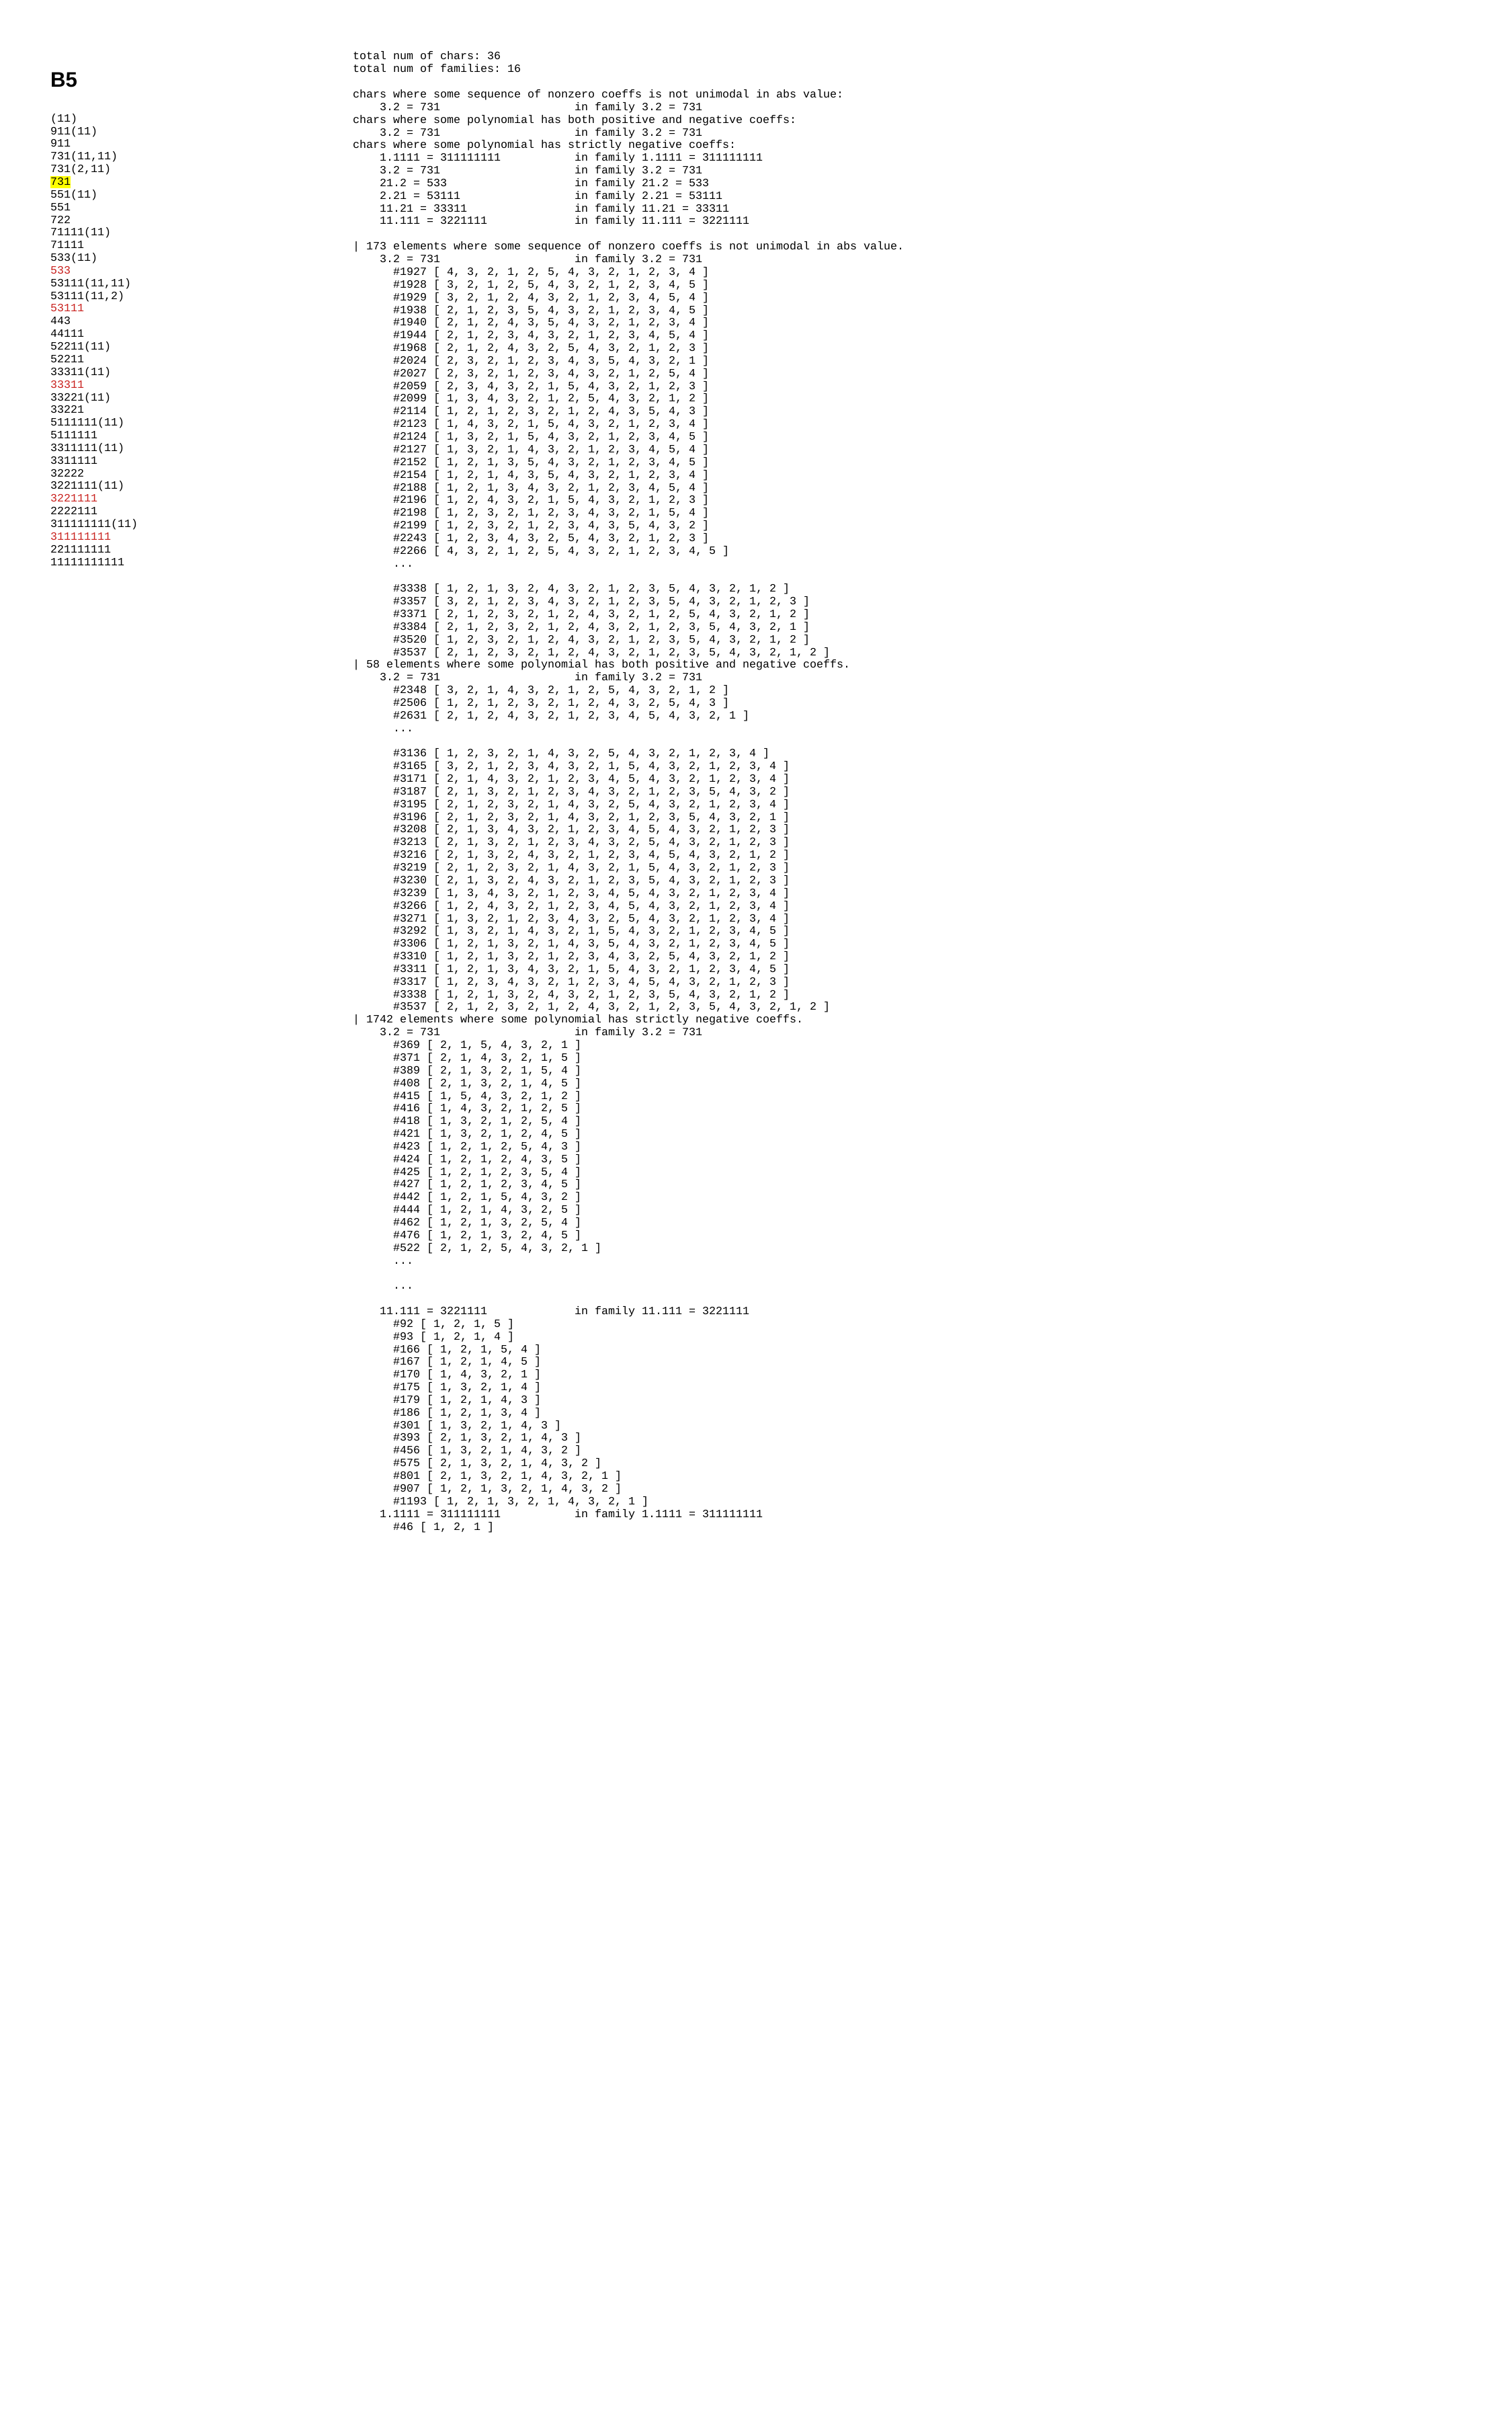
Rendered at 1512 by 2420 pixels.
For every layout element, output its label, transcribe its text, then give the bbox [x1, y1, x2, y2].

text 32222 [50, 467, 353, 480]
text #1929 [ 3, 2, 1, 2, 4, 3, 2, 1, 2, 3, 4, 5, 4 ] [353, 291, 907, 304]
text #416 [ 1, 4, 3, 2, 1, 2, 5 ] [353, 1102, 907, 1115]
text #175 [ 1, 3, 2, 1, 4 ] [353, 1381, 907, 1394]
text #408 [ 2, 1, 3, 2, 1, 4, 5 ] [353, 1077, 907, 1090]
text #179 [ 1, 2, 1, 4, 3 ] [353, 1394, 907, 1406]
text #2127 [ 1, 3, 2, 1, 4, 3, 2, 1, 2, 3, 4, 5, 4 ] [353, 443, 907, 456]
text #167 [ 1, 2, 1, 4, 5 ] [353, 1356, 907, 1369]
text 311111111(11) [50, 518, 353, 530]
text chars where some sequence of nonzero coeffs is not unimodal in abs value: [353, 89, 907, 101]
text #170 [ 1, 4, 3, 2, 1 ] [353, 1369, 907, 1381]
text #3136 [ 1, 2, 3, 2, 1, 4, 3, 2, 5, 4, 3, 2, 1, 2, 3, 4 ] [353, 748, 907, 760]
text 911(11) [50, 125, 353, 138]
text #3306 [ 1, 2, 1, 3, 2, 1, 4, 3, 5, 4, 3, 2, 1, 2, 3, 4, 5 ] [353, 938, 907, 951]
text 731(11,11) [50, 151, 353, 163]
text chars where some polynomial has both positive and negative coeffs: [353, 114, 907, 126]
text #3317 [ 1, 2, 3, 4, 3, 2, 1, 2, 3, 4, 5, 4, 3, 2, 1, 2, 3 ] [353, 975, 907, 988]
text (11) [50, 112, 353, 125]
text ... [353, 1254, 907, 1267]
text #423 [ 1, 2, 1, 2, 5, 4, 3 ] [353, 1140, 907, 1153]
text #1944 [ 2, 1, 2, 3, 4, 3, 2, 1, 2, 3, 4, 5, 4 ] [353, 329, 907, 342]
text #476 [ 1, 2, 1, 3, 2, 4, 5 ] [353, 1229, 907, 1242]
text 731 [50, 176, 353, 188]
text #442 [ 1, 2, 1, 5, 4, 3, 2 ] [353, 1191, 907, 1204]
text 44111 [50, 328, 353, 341]
text #3230 [ 2, 1, 3, 2, 4, 3, 2, 1, 2, 3, 5, 4, 3, 2, 1, 2, 3 ] [353, 875, 907, 887]
text | 58 elements where some polynomial has both positive and negative coeffs. [353, 659, 907, 672]
text #2243 [ 1, 2, 3, 4, 3, 2, 5, 4, 3, 2, 1, 2, 3 ] [353, 532, 907, 544]
text #3171 [ 2, 1, 4, 3, 2, 1, 2, 3, 4, 5, 4, 3, 2, 1, 2, 3, 4 ] [353, 773, 907, 785]
text 1.1111 = 311111111 in family 1.1111 = 311111111 [353, 1508, 907, 1521]
text #418 [ 1, 3, 2, 1, 2, 5, 4 ] [353, 1115, 907, 1128]
text #3537 [ 2, 1, 2, 3, 2, 1, 2, 4, 3, 2, 1, 2, 3, 5, 4, 3, 2, 1, 2 ] [353, 1001, 907, 1014]
text #2196 [ 1, 2, 4, 3, 2, 1, 5, 4, 3, 2, 1, 2, 3 ] [353, 494, 907, 507]
text #3357 [ 3, 2, 1, 2, 3, 4, 3, 2, 1, 2, 3, 5, 4, 3, 2, 1, 2, 3 ] [353, 596, 907, 608]
text #2027 [ 2, 3, 2, 1, 2, 3, 4, 3, 2, 1, 2, 5, 4 ] [353, 367, 907, 380]
text #427 [ 1, 2, 1, 2, 3, 4, 5 ] [353, 1178, 907, 1191]
text 3.2 = 731 in family 3.2 = 731 [353, 101, 907, 114]
text 533(11) [50, 252, 353, 264]
text #3371 [ 2, 1, 2, 3, 2, 1, 2, 4, 3, 2, 1, 2, 5, 4, 3, 2, 1, 2 ] [353, 608, 907, 620]
text #3196 [ 2, 1, 2, 3, 2, 1, 4, 3, 2, 1, 2, 3, 5, 4, 3, 2, 1 ] [353, 811, 907, 823]
text | 1742 elements where some polynomial has strictly negative coeffs. [353, 1014, 907, 1026]
text #2266 [ 4, 3, 2, 1, 2, 5, 4, 3, 2, 1, 2, 3, 4, 5 ] [353, 544, 907, 557]
text total num of families: 16 [353, 63, 907, 76]
text #421 [ 1, 3, 2, 1, 2, 4, 5 ] [353, 1128, 907, 1140]
text 71111 [50, 239, 353, 252]
text #3537 [ 2, 1, 2, 3, 2, 1, 2, 4, 3, 2, 1, 2, 3, 5, 4, 3, 2, 1, 2 ] [353, 646, 907, 659]
text 33221 [50, 404, 353, 417]
text #3384 [ 2, 1, 2, 3, 2, 1, 2, 4, 3, 2, 1, 2, 3, 5, 4, 3, 2, 1 ] [353, 620, 907, 633]
text 221111111 [50, 543, 353, 556]
text #3338 [ 1, 2, 1, 3, 2, 4, 3, 2, 1, 2, 3, 5, 4, 3, 2, 1, 2 ] [353, 988, 907, 1001]
text ... [353, 557, 907, 570]
text 3.2 = 731 in family 3.2 = 731 [353, 253, 907, 266]
text #1938 [ 2, 1, 2, 3, 5, 4, 3, 2, 1, 2, 3, 4, 5 ] [353, 304, 907, 317]
text #2199 [ 1, 2, 3, 2, 1, 2, 3, 4, 3, 5, 4, 3, 2 ] [353, 520, 907, 532]
text #2198 [ 1, 2, 3, 2, 1, 2, 3, 4, 3, 2, 1, 5, 4 ] [353, 507, 907, 520]
text #1940 [ 2, 1, 2, 4, 3, 5, 4, 3, 2, 1, 2, 3, 4 ] [353, 317, 907, 329]
text #1927 [ 4, 3, 2, 1, 2, 5, 4, 3, 2, 1, 2, 3, 4 ] [353, 266, 907, 278]
text #1968 [ 2, 1, 2, 4, 3, 2, 5, 4, 3, 2, 1, 2, 3 ] [353, 342, 907, 354]
text #371 [ 2, 1, 4, 3, 2, 1, 5 ] [353, 1051, 907, 1064]
text 53111(11,11) [50, 277, 353, 290]
text 71111(11) [50, 227, 353, 239]
text #3271 [ 1, 3, 2, 1, 2, 3, 4, 3, 2, 5, 4, 3, 2, 1, 2, 3, 4 ] [353, 912, 907, 925]
text #462 [ 1, 2, 1, 3, 2, 5, 4 ] [353, 1216, 907, 1229]
text #444 [ 1, 2, 1, 4, 3, 2, 5 ] [353, 1204, 907, 1216]
text #1193 [ 1, 2, 1, 3, 2, 1, 4, 3, 2, 1 ] [353, 1495, 907, 1508]
text #2124 [ 1, 3, 2, 1, 5, 4, 3, 2, 1, 2, 3, 4, 5 ] [353, 431, 907, 443]
text #3216 [ 2, 1, 3, 2, 4, 3, 2, 1, 2, 3, 4, 5, 4, 3, 2, 1, 2 ] [353, 849, 907, 862]
text 11.111 = 3221111 in family 11.111 = 3221111 [353, 1305, 907, 1318]
text #3213 [ 2, 1, 3, 2, 1, 2, 3, 4, 3, 2, 5, 4, 3, 2, 1, 2, 3 ] [353, 836, 907, 849]
text #2506 [ 1, 2, 1, 2, 3, 2, 1, 2, 4, 3, 2, 5, 4, 3 ] [353, 697, 907, 709]
text #2059 [ 2, 3, 4, 3, 2, 1, 5, 4, 3, 2, 1, 2, 3 ] [353, 380, 907, 393]
text 3.2 = 731 in family 3.2 = 731 [353, 672, 907, 684]
text #3520 [ 1, 2, 3, 2, 1, 2, 4, 3, 2, 1, 2, 3, 5, 4, 3, 2, 1, 2 ] [353, 633, 907, 646]
text 1.1111 = 311111111 in family 1.1111 = 311111111 [353, 152, 907, 165]
text 5111111(11) [50, 417, 353, 430]
text 52211(11) [50, 341, 353, 354]
text 53111 [50, 302, 353, 315]
text #393 [ 2, 1, 3, 2, 1, 4, 3 ] [353, 1432, 907, 1445]
text #2152 [ 1, 2, 1, 3, 5, 4, 3, 2, 1, 2, 3, 4, 5 ] [353, 456, 907, 469]
text 3221111(11) [50, 480, 353, 493]
text #522 [ 2, 1, 2, 5, 4, 3, 2, 1 ] [353, 1242, 907, 1254]
text #389 [ 2, 1, 3, 2, 1, 5, 4 ] [353, 1064, 907, 1077]
text 53111(11,2) [50, 290, 353, 302]
text #415 [ 1, 5, 4, 3, 2, 1, 2 ] [353, 1090, 907, 1102]
text #166 [ 1, 2, 1, 5, 4 ] [353, 1343, 907, 1356]
text #3292 [ 1, 3, 2, 1, 4, 3, 2, 1, 5, 4, 3, 2, 1, 2, 3, 4, 5 ] [353, 925, 907, 938]
text #186 [ 1, 2, 1, 3, 4 ] [353, 1406, 907, 1419]
text 3311111(11) [50, 442, 353, 454]
text #3266 [ 1, 2, 4, 3, 2, 1, 2, 3, 4, 5, 4, 3, 2, 1, 2, 3, 4 ] [353, 899, 907, 912]
text 11.21 = 33311 in family 11.21 = 33311 [353, 202, 907, 215]
text #3165 [ 3, 2, 1, 2, 3, 4, 3, 2, 1, 5, 4, 3, 2, 1, 2, 3, 4 ] [353, 760, 907, 773]
text #2099 [ 1, 3, 4, 3, 2, 1, 2, 5, 4, 3, 2, 1, 2 ] [353, 393, 907, 405]
text #801 [ 2, 1, 3, 2, 1, 4, 3, 2, 1 ] [353, 1470, 907, 1483]
text 33221(11) [50, 391, 353, 404]
text #2631 [ 2, 1, 2, 4, 3, 2, 1, 2, 3, 4, 5, 4, 3, 2, 1 ] [353, 709, 907, 722]
text 11111111111 [50, 556, 353, 569]
text 11.111 = 3221111 in family 11.111 = 3221111 [353, 215, 907, 228]
text 3.2 = 731 in family 3.2 = 731 [353, 126, 907, 139]
text ... [353, 1280, 907, 1293]
text 722 [50, 214, 353, 227]
text 731(2,11) [50, 163, 353, 176]
text #46 [ 1, 2, 1 ] [353, 1521, 907, 1533]
text 33311(11) [50, 366, 353, 378]
text #3219 [ 2, 1, 2, 3, 2, 1, 4, 3, 2, 1, 5, 4, 3, 2, 1, 2, 3 ] [353, 862, 907, 875]
text #2123 [ 1, 4, 3, 2, 1, 5, 4, 3, 2, 1, 2, 3, 4 ] [353, 418, 907, 431]
text #2024 [ 2, 3, 2, 1, 2, 3, 4, 3, 5, 4, 3, 2, 1 ] [353, 354, 907, 367]
text #456 [ 1, 3, 2, 1, 4, 3, 2 ] [353, 1445, 907, 1457]
text #3208 [ 2, 1, 3, 4, 3, 2, 1, 2, 3, 4, 5, 4, 3, 2, 1, 2, 3 ] [353, 823, 907, 836]
text #2188 [ 1, 2, 1, 3, 4, 3, 2, 1, 2, 3, 4, 5, 4 ] [353, 481, 907, 494]
text 311111111 [50, 530, 353, 543]
text 3.2 = 731 in family 3.2 = 731 [353, 1026, 907, 1039]
text #1928 [ 3, 2, 1, 2, 5, 4, 3, 2, 1, 2, 3, 4, 5 ] [353, 278, 907, 291]
text #369 [ 2, 1, 5, 4, 3, 2, 1 ] [353, 1039, 907, 1051]
text | 173 elements where some sequence of nonzero coeffs is not unimodal in abs value. [353, 241, 907, 253]
text 3.2 = 731 in family 3.2 = 731 [353, 165, 907, 177]
text #2114 [ 1, 2, 1, 2, 3, 2, 1, 2, 4, 3, 5, 4, 3 ] [353, 405, 907, 418]
text #424 [ 1, 2, 1, 2, 4, 3, 5 ] [353, 1153, 907, 1166]
text 911 [50, 138, 353, 151]
text #3338 [ 1, 2, 1, 3, 2, 4, 3, 2, 1, 2, 3, 5, 4, 3, 2, 1, 2 ] [353, 583, 907, 596]
text #2348 [ 3, 2, 1, 4, 3, 2, 1, 2, 5, 4, 3, 2, 1, 2 ] [353, 684, 907, 697]
text 551 [50, 201, 353, 214]
text #425 [ 1, 2, 1, 2, 3, 5, 4 ] [353, 1166, 907, 1178]
text 551(11) [50, 188, 353, 201]
text #907 [ 1, 2, 1, 3, 2, 1, 4, 3, 2 ] [353, 1483, 907, 1495]
text total num of chars: 36 [353, 50, 907, 63]
text 21.2 = 533 in family 21.2 = 533 [353, 177, 907, 190]
text #301 [ 1, 3, 2, 1, 4, 3 ] [353, 1419, 907, 1432]
text #2154 [ 1, 2, 1, 4, 3, 5, 4, 3, 2, 1, 2, 3, 4 ] [353, 469, 907, 481]
text 2.21 = 53111 in family 2.21 = 53111 [353, 190, 907, 202]
text 533 [50, 264, 353, 277]
text 52211 [50, 354, 353, 366]
text #575 [ 2, 1, 3, 2, 1, 4, 3, 2 ] [353, 1457, 907, 1470]
text #3187 [ 2, 1, 3, 2, 1, 2, 3, 4, 3, 2, 1, 2, 3, 5, 4, 3, 2 ] [353, 785, 907, 798]
text ... [353, 722, 907, 735]
text #3239 [ 1, 3, 4, 3, 2, 1, 2, 3, 4, 5, 4, 3, 2, 1, 2, 3, 4 ] [353, 887, 907, 899]
text 3311111 [50, 454, 353, 467]
text 33311 [50, 378, 353, 391]
subtitle B5 [50, 67, 353, 91]
text chars where some polynomial has strictly negative coeffs: [353, 139, 907, 152]
text #3195 [ 2, 1, 2, 3, 2, 1, 4, 3, 2, 5, 4, 3, 2, 1, 2, 3, 4 ] [353, 798, 907, 811]
text #92 [ 1, 2, 1, 5 ] [353, 1318, 907, 1330]
text #3310 [ 1, 2, 1, 3, 2, 1, 2, 3, 4, 3, 2, 5, 4, 3, 2, 1, 2 ] [353, 951, 907, 963]
text #93 [ 1, 2, 1, 4 ] [353, 1330, 907, 1343]
text 3221111 [50, 493, 353, 506]
text 443 [50, 315, 353, 328]
text 5111111 [50, 430, 353, 442]
text #3311 [ 1, 2, 1, 3, 4, 3, 2, 1, 5, 4, 3, 2, 1, 2, 3, 4, 5 ] [353, 963, 907, 975]
text 2222111 [50, 506, 353, 518]
